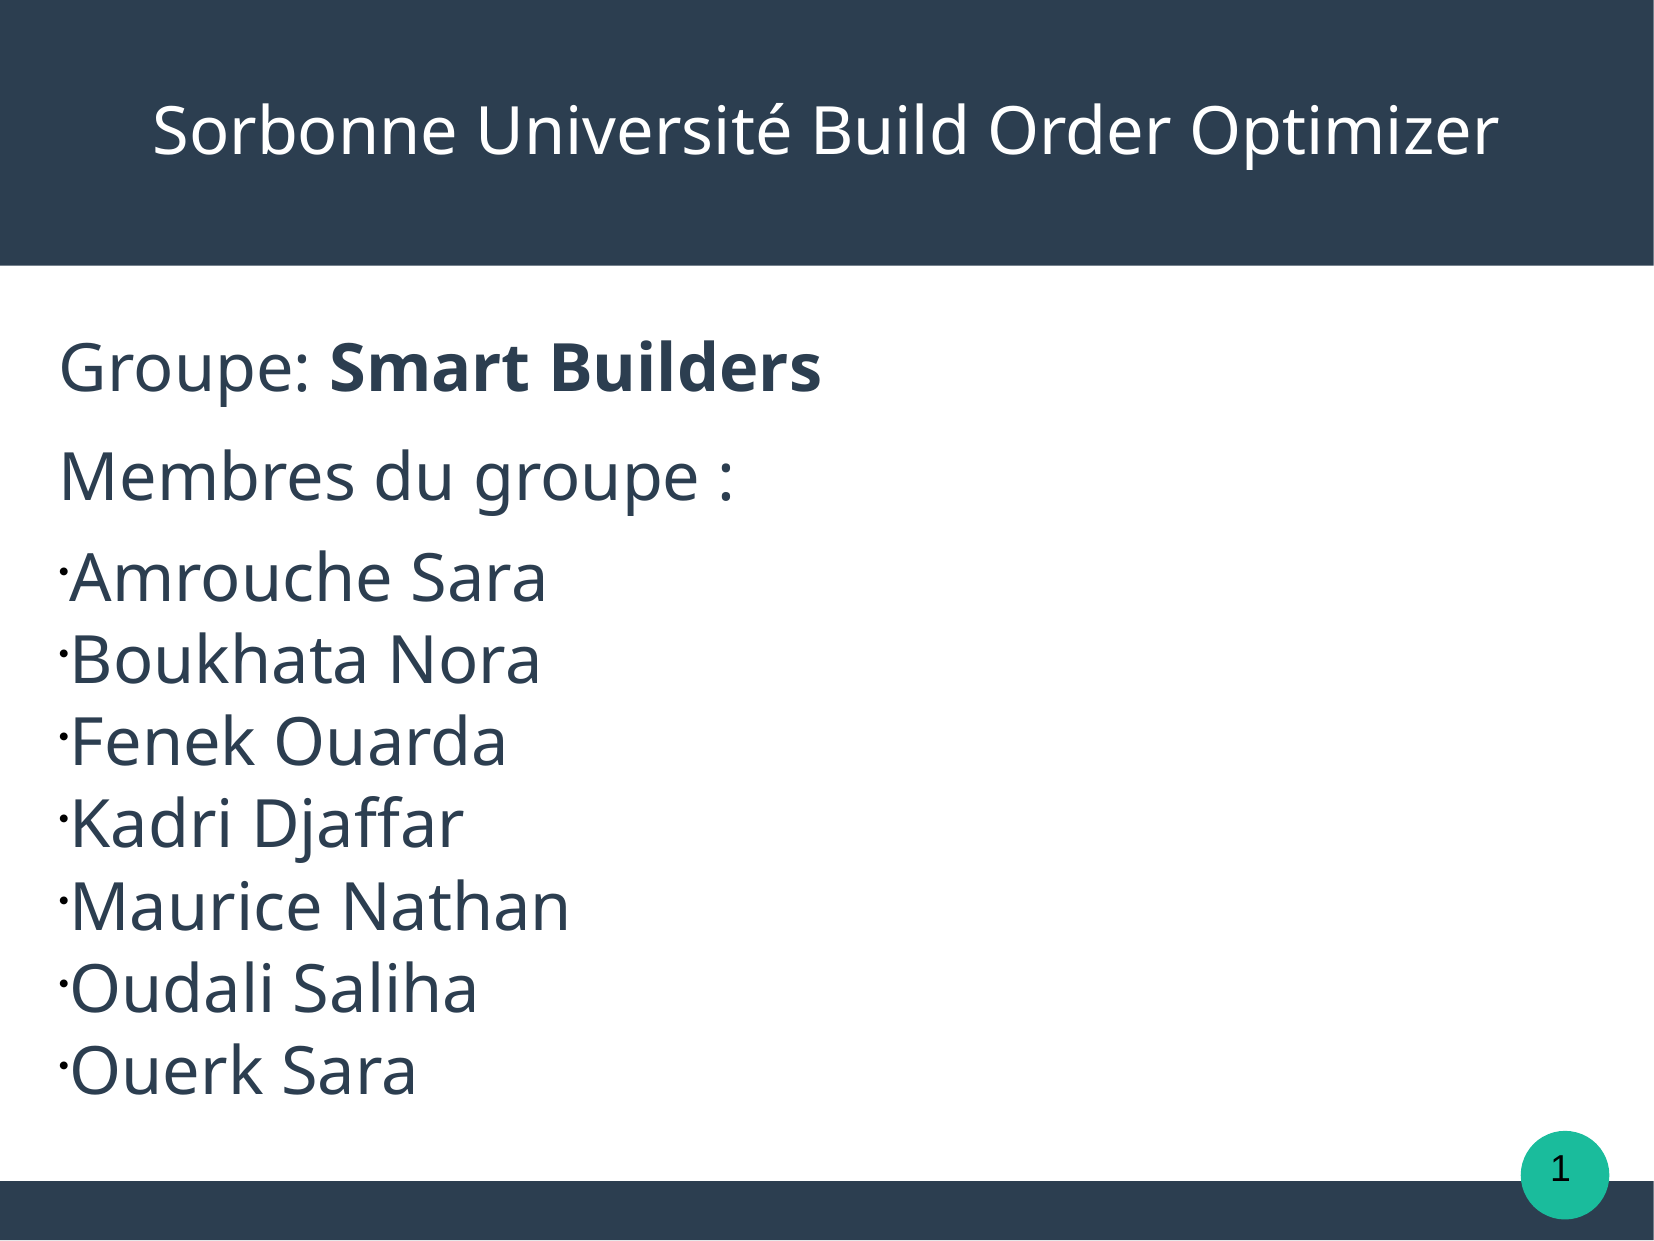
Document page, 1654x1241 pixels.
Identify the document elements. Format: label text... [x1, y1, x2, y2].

title Sorbonne Université Build Order Optimizer [59, 49, 1595, 193]
text_box 1 [1535, 1139, 1619, 1197]
subtitle Groupe: Smart Builders Membres du groupe : Amrouche Sara Boukhata Nora Fenek Ouarda Kadri Djaffar Maurice Nathan Oudali Saliha Ouerk Sara [58, 193, 1595, 1241]
